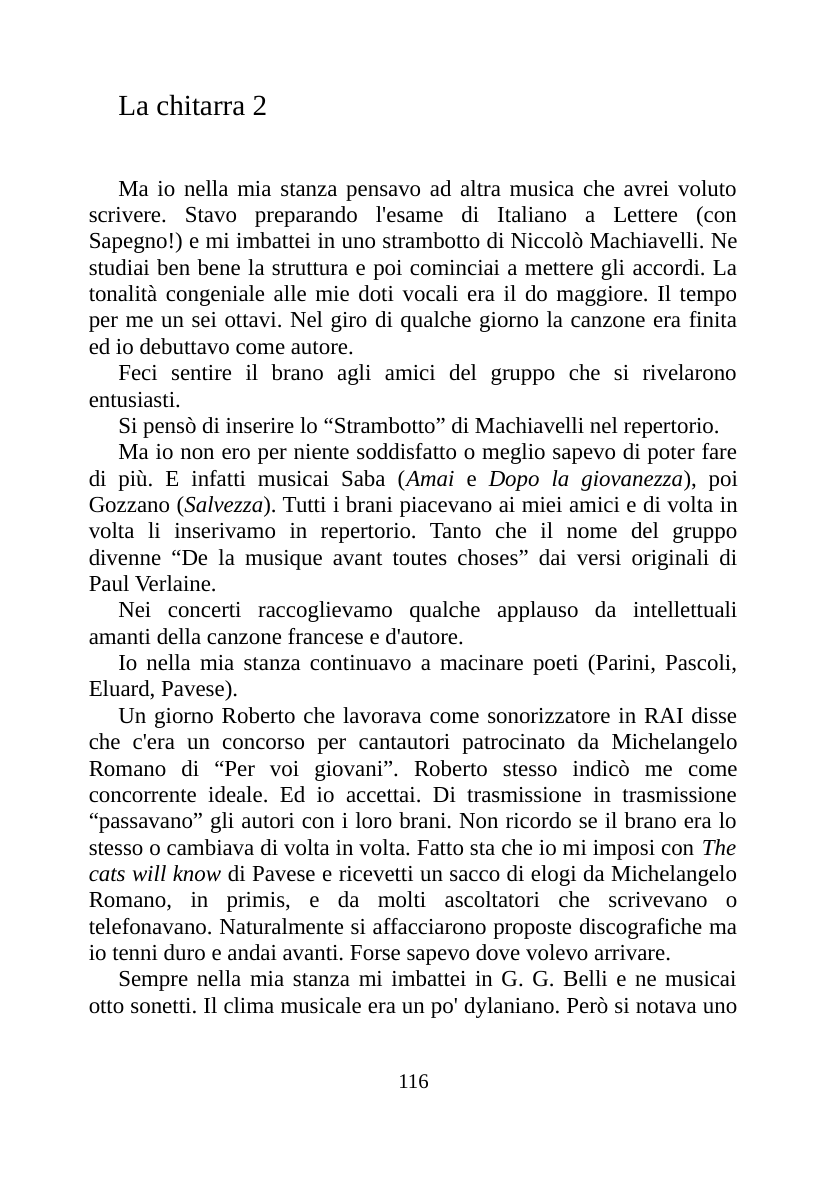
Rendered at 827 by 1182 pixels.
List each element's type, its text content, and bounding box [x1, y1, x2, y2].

text Ma io nella mia stanza pensavo ad altra musica che avrei voluto scrivere. Stavo preparando l'esame di Italiano a Lettere (con Sapegno!) e mi imbattei in uno strambotto di Niccolò Machiavelli. Ne studiai ben bene la struttura e poi cominciai a mettere gli accordi. La tonalità congeniale alle mie doti vocali era il do maggiore. Il tempo per me un sei ottavi. Nel giro di qualche giorno la canzone era finita ed io debuttavo come autore. [88, 175, 738, 359]
text Feci sentire il brano agli amici del gruppo che si rivelarono entusiasti. [88, 359, 738, 412]
text Si pensò di inserire lo “Strambotto” di Machiavelli nel repertorio. [88, 412, 738, 438]
text Sempre nella mia stanza mi imbattei in G. G. Belli e ne musicai otto sonetti. Il clima musicale era un po' dylaniano. Però si notava uno [88, 965, 738, 1018]
text Io nella mia stanza continuavo a macinare poeti (Parini, Pascoli, Eluard, Pavese). [88, 649, 738, 702]
subtitle La chitarra 2 [88, 88, 738, 122]
text Nei concerti raccoglievamo qualche applauso da intellettuali amanti della canzone francese e d'autore. [88, 596, 738, 649]
text Un giorno Roberto che lavorava come sonorizzatore in RAI disse che c'era un concorso per cantautori patrocinato da Michelangelo Romano di “Per voi giovani”. Roberto stesso indicò me come concorrente ideale. Ed io accettai. Di trasmissione in trasmissione “passavano” gli autori con i loro brani. Non ricordo se il brano era lo stesso o cambiava di volta in volta. Fatto sta che io mi imposi con The cats will know di Pavese e ricevetti un sacco di elogi da Michelangelo Romano, in primis, e da molti ascoltatori che scrivevano o telefonavano. Naturalmente si affacciarono proposte discografiche ma io tenni duro e andai avanti. Forse sapevo dove volevo arrivare. [88, 702, 738, 965]
text Ma io non ero per niente soddisfatto o meglio sapevo di poter fare di più. E infatti musicai Saba (Amai e Dopo la giovanezza), poi Gozzano (Salvezza). Tutti i brani piacevano ai miei amici e di volta in volta li inserivamo in repertorio. Tanto che il nome del gruppo divenne “De la musique avant toutes choses” dai versi originali di Paul Verlaine. [88, 438, 738, 596]
